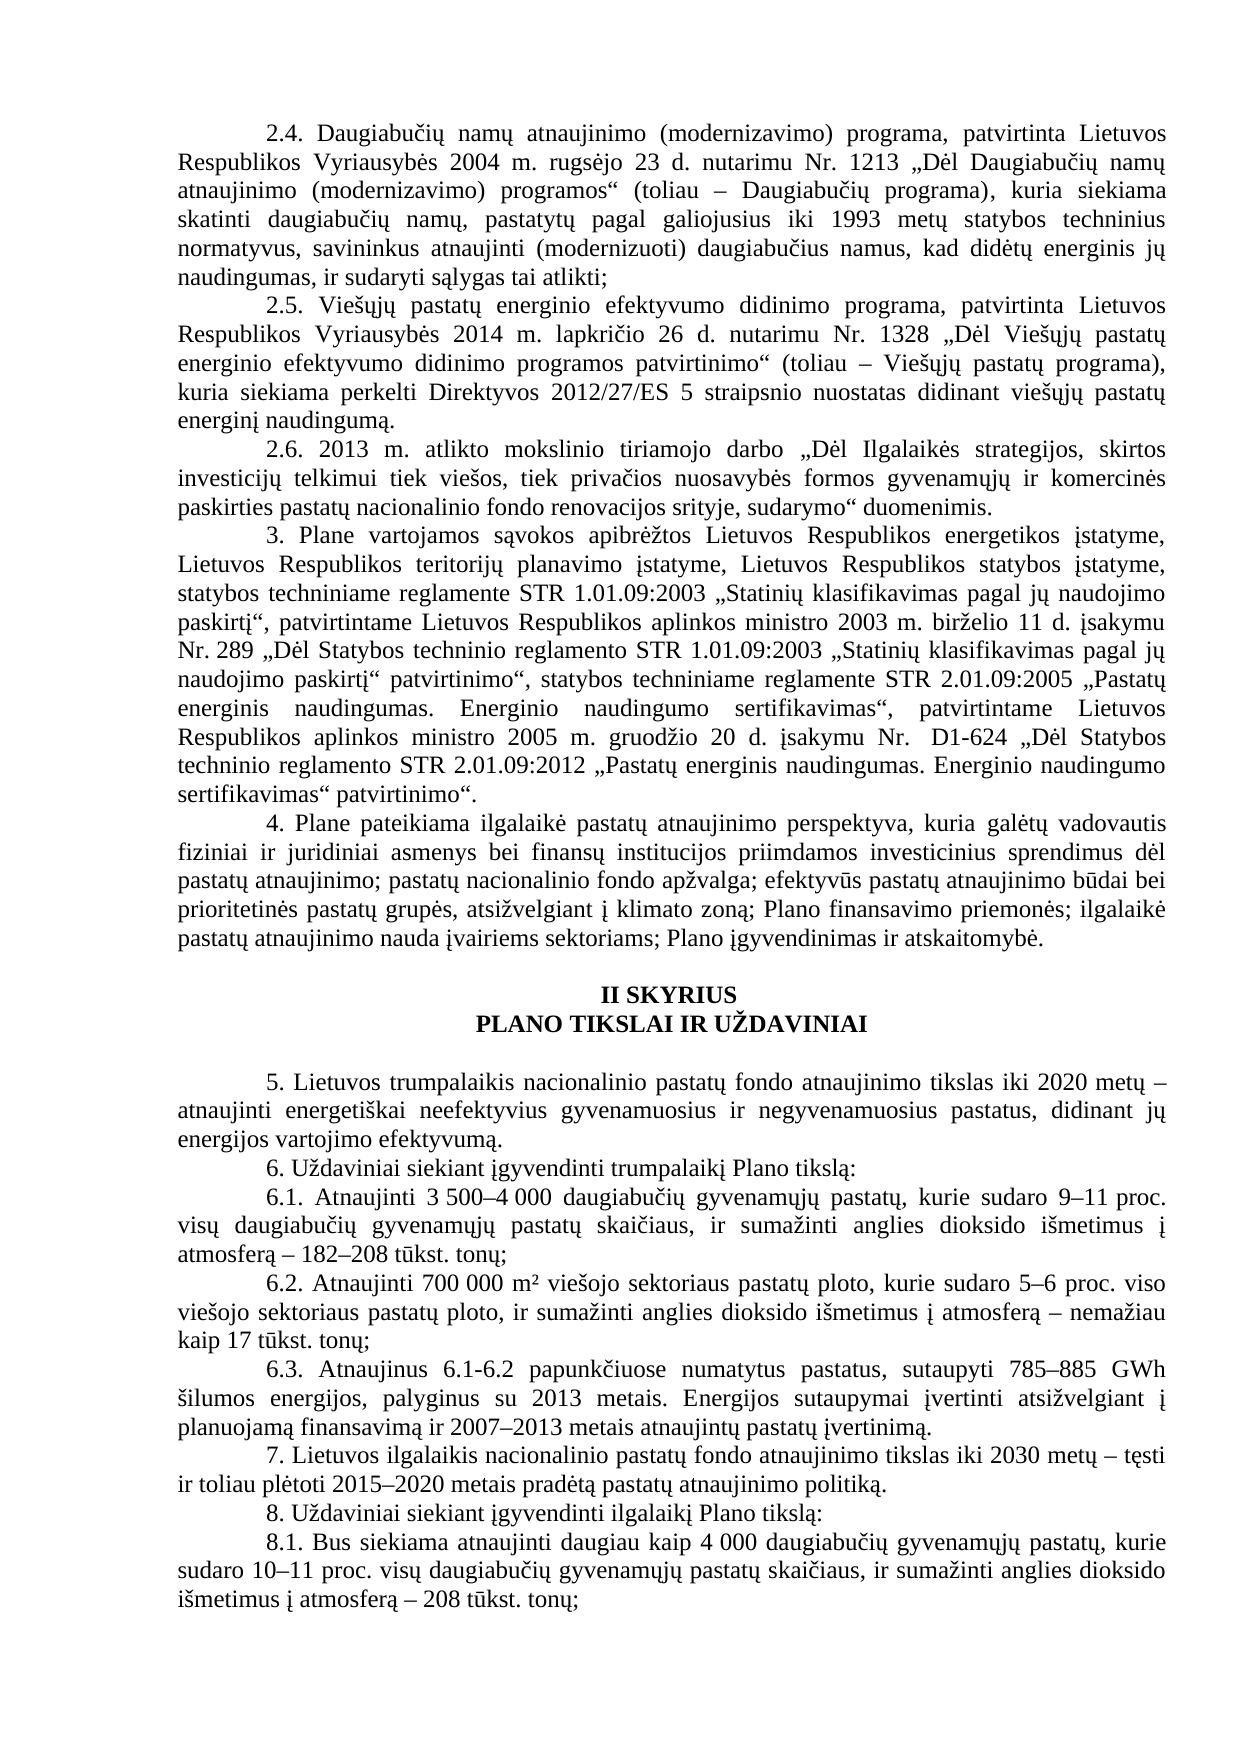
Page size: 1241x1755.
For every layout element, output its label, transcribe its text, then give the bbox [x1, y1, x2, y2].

text 2.4. Daugiabučių namų atnaujinimo (modernizavimo) programa, patvirtinta Lietuvos Respublikos Vyriausybės 2004 m. rugsėjo 23 d. nutarimu Nr. 1213 „Dėl Daugiabučių namų atnaujinimo (modernizavimo) programos“ (toliau – Daugiabučių programa), kuria siekiama skatinti daugiabučių namų, pastatytų pagal galiojusius iki 1993 metų statybos techninius normatyvus, savininkus atnaujinti (modernizuoti) daugiabučius namus, kad didėtų energinis jų naudingumas, ir sudaryti sąlygas tai atlikti; [177, 118, 1166, 291]
text 2.5. Viešųjų pastatų energinio efektyvumo didinimo programa, patvirtinta Lietuvos Respublikos Vyriausybės 2014 m. lapkričio 26 d. nutarimu Nr. 1328 „Dėl Viešųjų pastatų energinio efektyvumo didinimo programos patvirtinimo“ (toliau – Viešųjų pastatų programa), kuria siekiama perkelti Direktyvos 2012/27/ES 5 straipsnio nuostatas didinant viešųjų pastatų energinį naudingumą. [177, 291, 1166, 434]
text 6.1. Atnaujinti 3 500–4 000 daugiabučių gyvenamųjų pastatų, kurie sudaro 9–11 proc. visų daugiabučių gyvenamųjų pastatų skaičiaus, ir sumažinti anglies dioksido išmetimus į atmosferą – 182–208 tūkst. tonų; [177, 1182, 1166, 1268]
text PLANO TIKSLAI IR UŽDAVINIAI [177, 1009, 1166, 1038]
text 4. Plane pateikiama ilgalaikė pastatų atnaujinimo perspektyva, kuria galėtų vadovautis fiziniai ir juridiniai asmenys bei finansų institucijos priimdamos investicinius sprendimus dėl pastatų atnaujinimo; pastatų nacionalinio fondo apžvalga; efektyvūs pastatų atnaujinimo būdai bei prioritetinės pastatų grupės, atsižvelgiant į klimato zoną; Plano finansavimo priemonės; ilgalaikė pastatų atnaujinimo nauda įvairiems sektoriams; Plano įgyvendinimas ir atskaitomybė. [177, 808, 1166, 952]
text 6. Uždaviniai siekiant įgyvendinti trumpalaikį Plano tikslą: [177, 1153, 1166, 1182]
text 5. Lietuvos trumpalaikis nacionalinio pastatų fondo atnaujinimo tikslas iki 2020 metų – atnaujinti energetiškai neefektyvius gyvenamuosius ir negyvenamuosius pastatus, didinant jų energijos vartojimo efektyvumą. [177, 1067, 1166, 1153]
text 7. Lietuvos ilgalaikis nacionalinio pastatų fondo atnaujinimo tikslas iki 2030 metų – tęsti ir toliau plėtoti 2015–2020 metais pradėtą pastatų atnaujinimo politiką. [177, 1441, 1166, 1498]
text II SKYRIUS [177, 981, 1166, 1009]
text 3. Plane vartojamos sąvokos apibrėžtos Lietuvos Respublikos energetikos įstatyme, Lietuvos Respublikos teritorijų planavimo įstatyme, Lietuvos Respublikos statybos įstatyme, statybos techniniame reglamente STR 1.01.09:2003 „Statinių klasifikavimas pagal jų naudojimo paskirtį“, patvirtintame Lietuvos Respublikos aplinkos ministro 2003 m. birželio 11 d. įsakymu Nr. 289 „Dėl Statybos techninio reglamento STR 1.01.09:2003 „Statinių klasifikavimas pagal jų naudojimo paskirtį“ patvirtinimo“, statybos techniniame reglamente STR 2.01.09:2005 „Pastatų energinis naudingumas. Energinio naudingumo sertifikavimas“, patvirtintame Lietuvos Respublikos aplinkos ministro 2005 m. gruodžio 20 d. įsakymu Nr. D1-624 „Dėl Statybos techninio reglamento STR 2.01.09:2012 „Pastatų energinis naudingumas. Energinio naudingumo sertifikavimas“ patvirtinimo“. [177, 521, 1166, 808]
text 8. Uždaviniai siekiant įgyvendinti ilgalaikį Plano tikslą: [177, 1498, 1166, 1527]
text 2.6. 2013 m. atlikto mokslinio tiriamojo darbo „Dėl Ilgalaikės strategijos, skirtos investicijų telkimui tiek viešos, tiek privačios nuosavybės formos gyvenamųjų ir komercinės paskirties pastatų nacionalinio fondo renovacijos srityje, sudarymo“ duomenimis. [177, 434, 1166, 521]
text 6.2. Atnaujinti 700 000 m² viešojo sektoriaus pastatų ploto, kurie sudaro 5–6 proc. viso viešojo sektoriaus pastatų ploto, ir sumažinti anglies dioksido išmetimus į atmosferą – nemažiau kaip 17 tūkst. tonų; [177, 1268, 1166, 1354]
text 6.3. Atnaujinus 6.1-6.2 papunkčiuose numatytus pastatus, sutaupyti 785–885 GWh šilumos energijos, palyginus su 2013 metais. Energijos sutaupymai įvertinti atsižvelgiant į planuojamą finansavimą ir 2007–2013 metais atnaujintų pastatų įvertinimą. [177, 1354, 1166, 1441]
text 8.1. Bus siekiama atnaujinti daugiau kaip 4 000 daugiabučių gyvenamųjų pastatų, kurie sudaro 10–11 proc. visų daugiabučių gyvenamųjų pastatų skaičiaus, ir sumažinti anglies dioksido išmetimus į atmosferą – 208 tūkst. tonų; [177, 1527, 1166, 1613]
